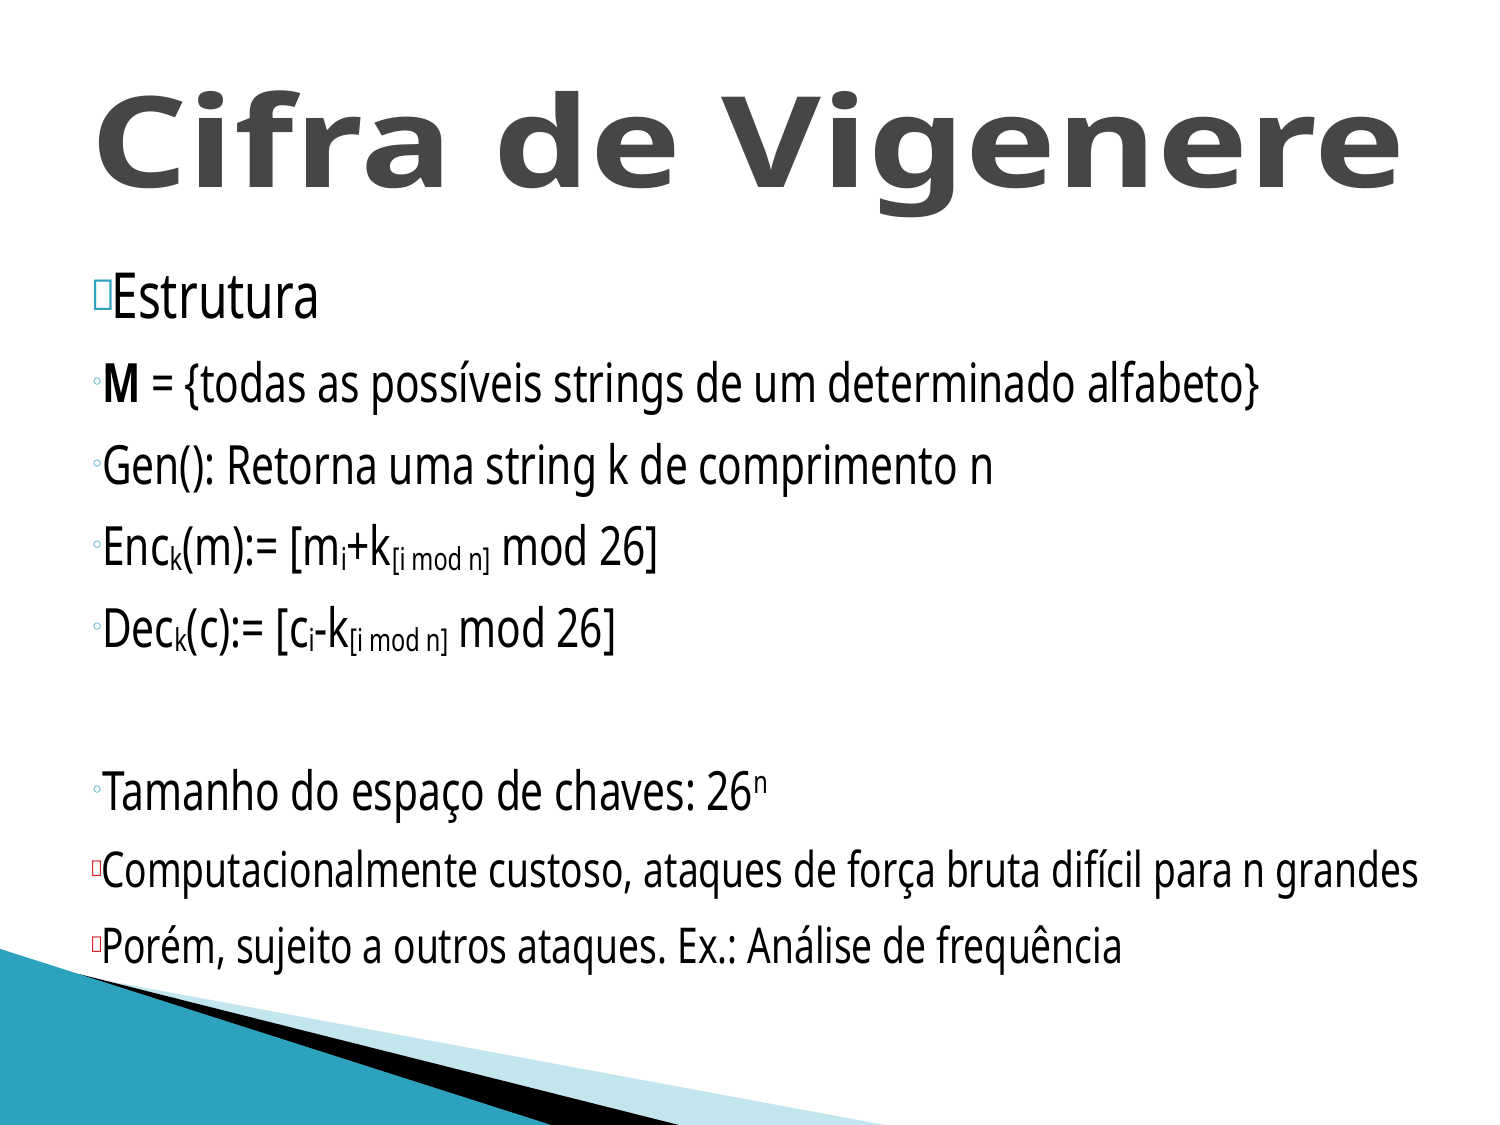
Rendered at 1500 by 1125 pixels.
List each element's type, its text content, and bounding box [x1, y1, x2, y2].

list Estrutura M = {todas as possíveis strings de um determinado alfabeto} Gen(): Retorna uma string k de comprimento n Enck(m):= [mi+k[i mod n] mod 26] Deck(c):= [ci-k[i mod n] mod 26] Tamanho do espaço de chaves: 26n Computacionalmente custoso, ataques de força bruta difícil para n grandes Porém, sujeito a outros ataques. Ex.: Análise de frequência [75, 243, 1426, 986]
title Cifra de Vigenere [75, 45, 1426, 233]
